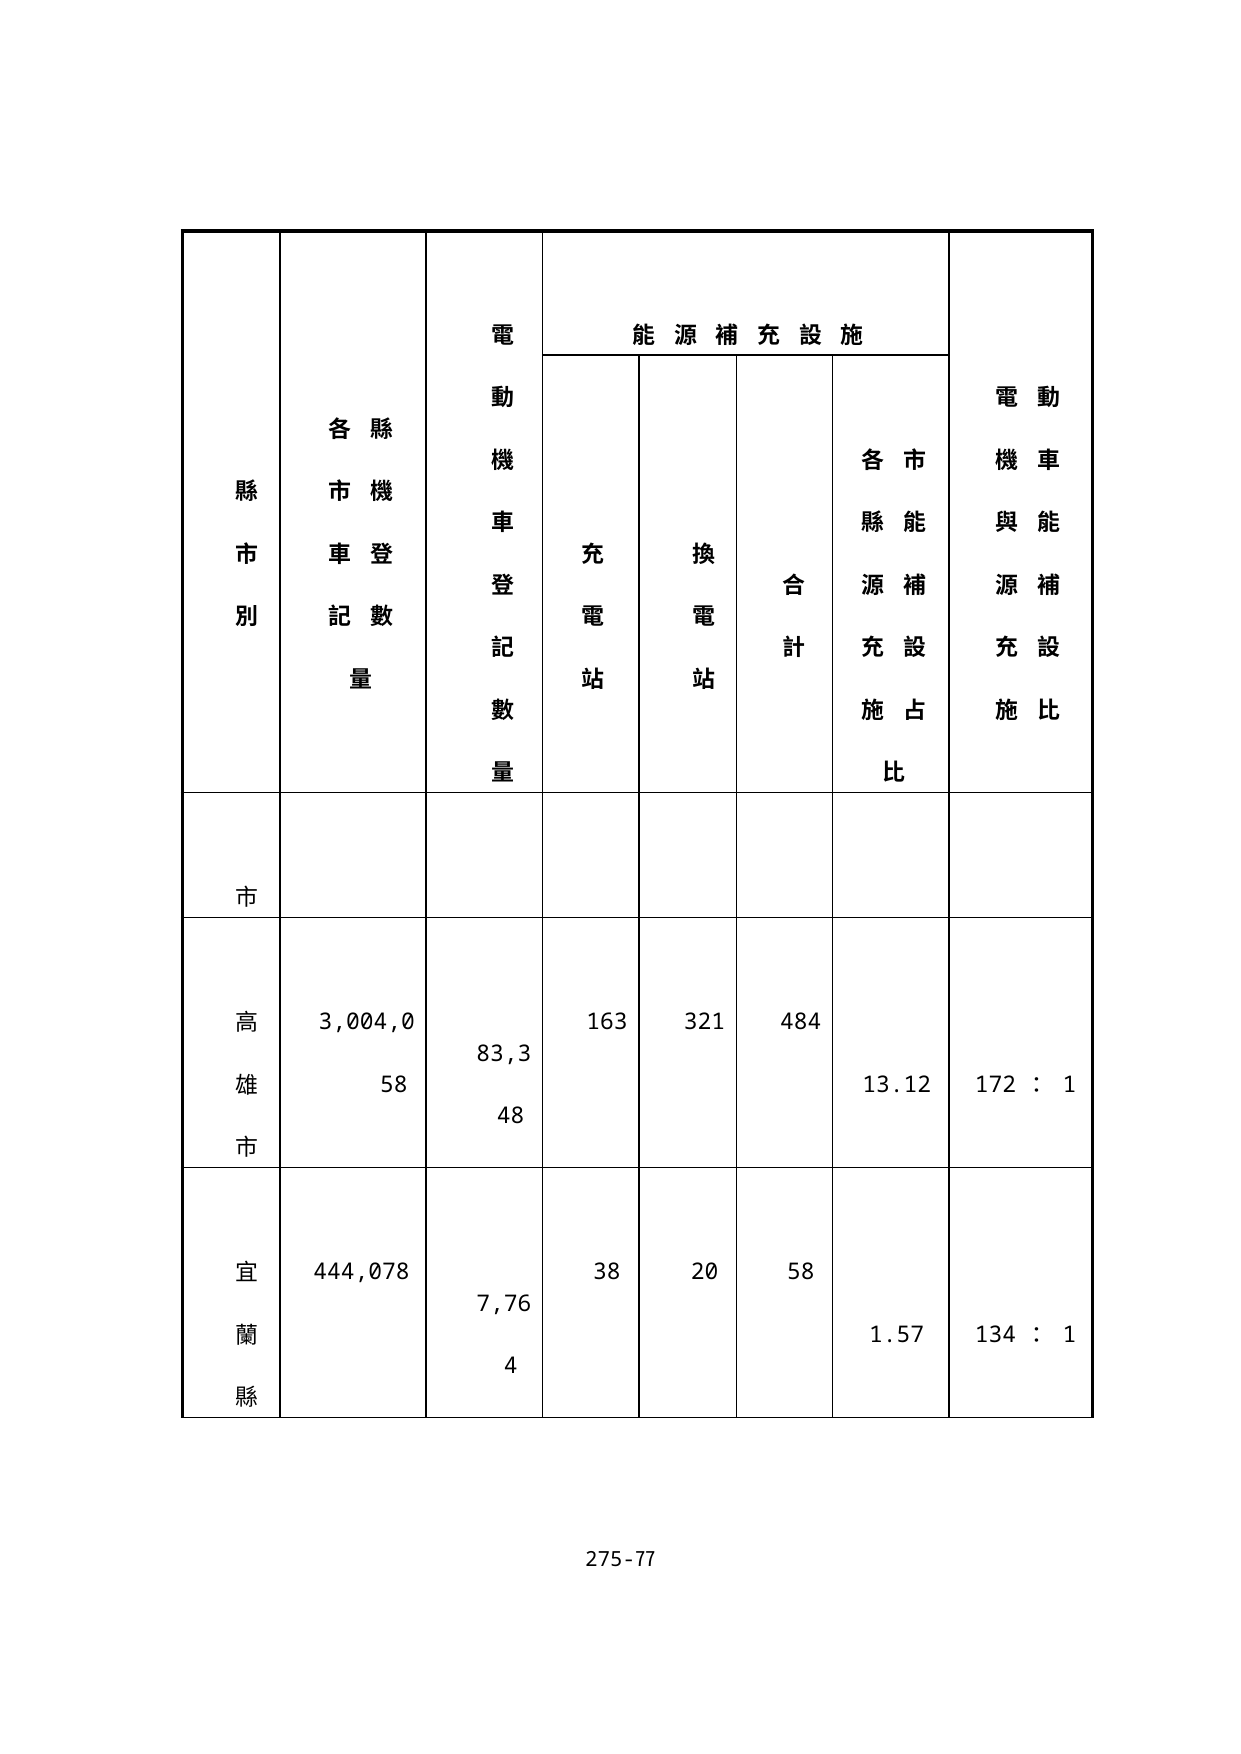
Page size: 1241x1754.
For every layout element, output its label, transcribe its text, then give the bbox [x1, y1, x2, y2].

table_cell [427, 793, 542, 917]
table_cell 321 [640, 918, 736, 1167]
table_cell 20 [640, 1168, 736, 1417]
table_cell 充電站 [543, 356, 638, 792]
table_cell 各市縣能源補充設施占比 [833, 356, 948, 792]
table_cell [543, 793, 638, 917]
table_cell 高雄市 [184, 918, 279, 1167]
table_cell 134：1 [950, 1168, 1091, 1417]
table_cell 163 [543, 918, 638, 1167]
table_cell [281, 793, 425, 917]
table_cell 38 [543, 1168, 638, 1417]
table_cell 3,004,058 [281, 918, 425, 1167]
table_cell [833, 793, 948, 917]
table_cell 宜蘭縣 [184, 1168, 279, 1417]
table_cell 484 [737, 918, 832, 1167]
table_cell 1.57 [833, 1168, 948, 1417]
table_header 能源補充設施 [543, 233, 948, 354]
table_cell [640, 793, 736, 917]
table_header 各縣市機車登記數量 [281, 233, 425, 792]
table_cell 58 [737, 1168, 832, 1417]
table_cell 444,078 [281, 1168, 425, 1417]
table_cell [950, 793, 1091, 917]
table_cell 7,764 [427, 1168, 542, 1417]
table_header 電動機車登記數量 [427, 233, 542, 792]
table_header 電動機車與能源補充設施比 [950, 233, 1091, 792]
table_cell 合計 [737, 356, 832, 792]
table_cell 13.12 [833, 918, 948, 1167]
table_cell 83,348 [427, 918, 542, 1167]
table_cell 172：1 [950, 918, 1091, 1167]
table_cell [737, 793, 832, 917]
table_header 縣市別 [184, 233, 279, 792]
table_cell 換電站 [640, 356, 736, 792]
table_cell 市 [184, 793, 279, 917]
